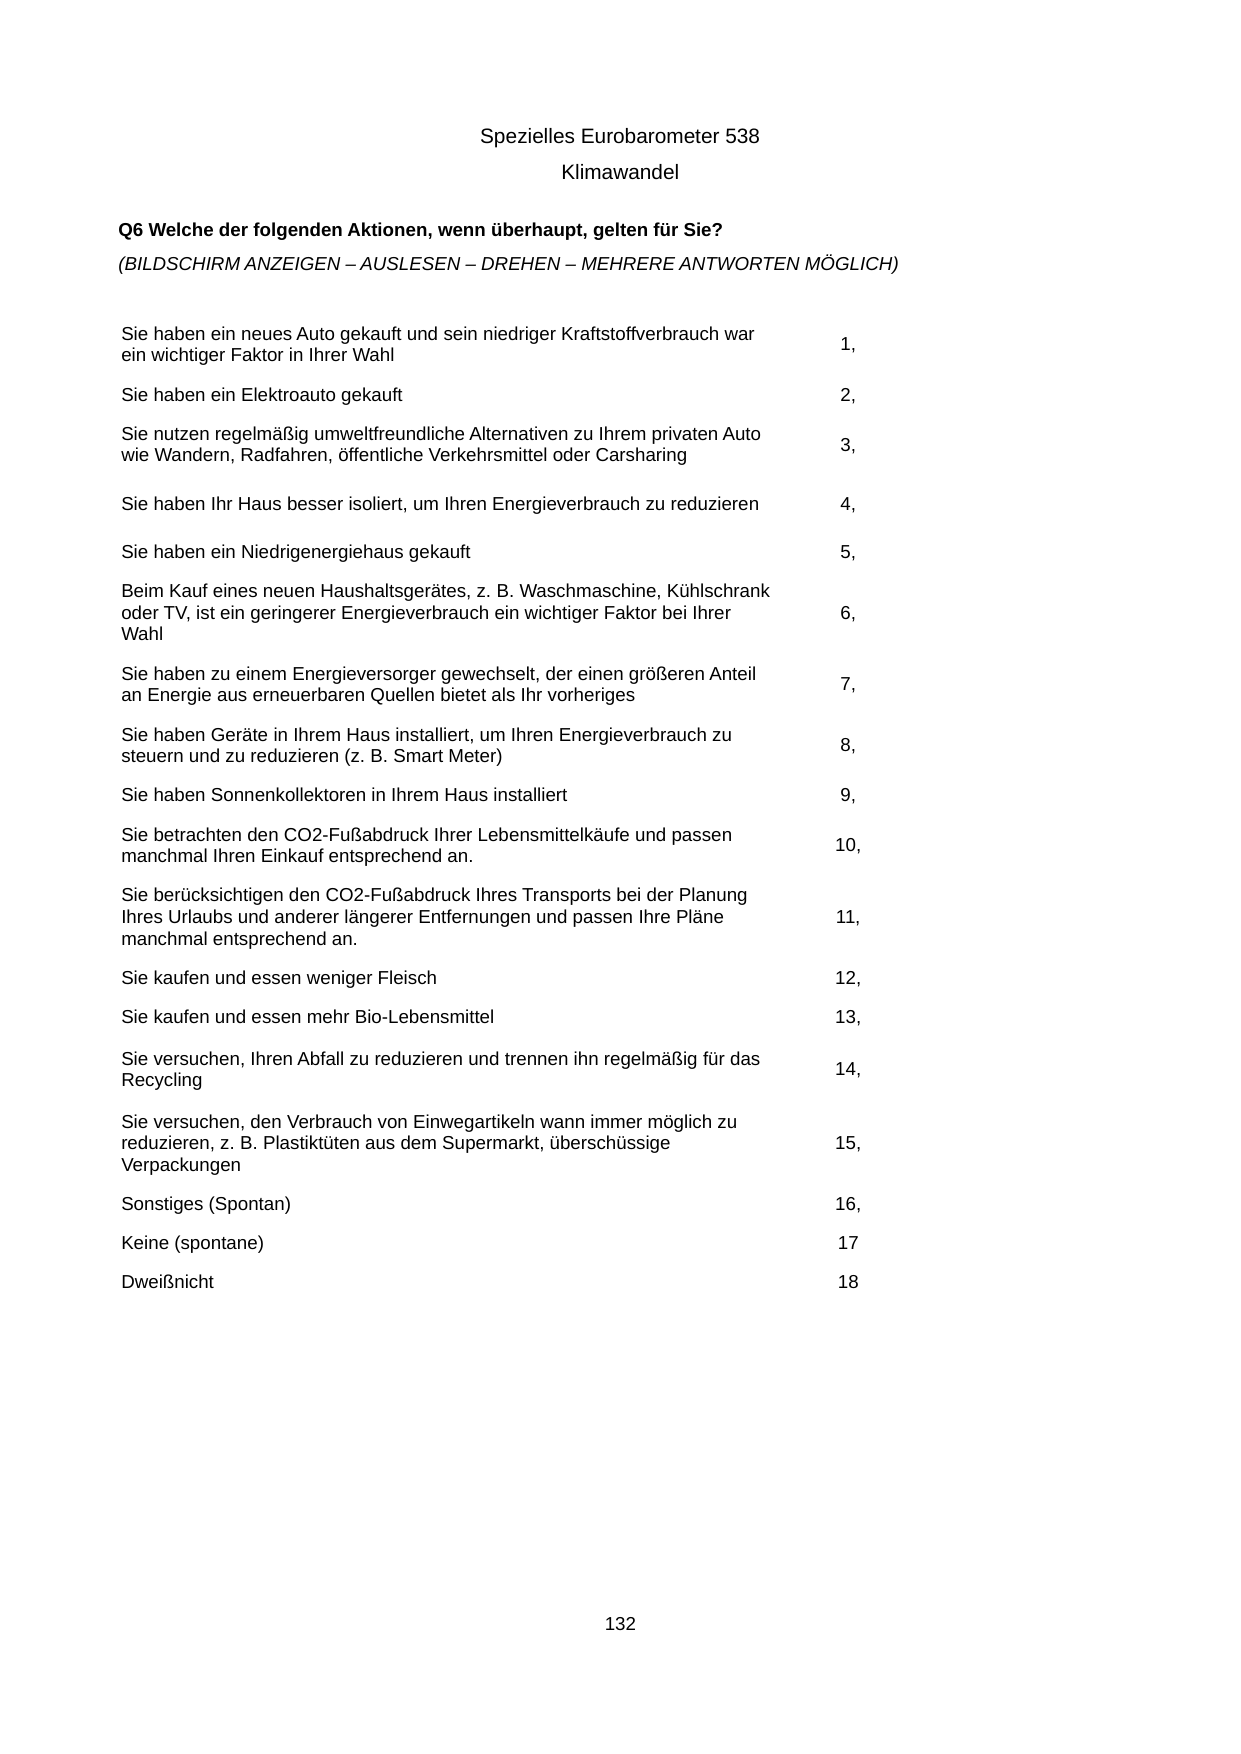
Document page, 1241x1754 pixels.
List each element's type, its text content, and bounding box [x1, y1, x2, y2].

table_cell 9, [779, 775, 917, 814]
table_cell Sie haben zu einem Energieversorger gewechselt, der einen größeren Anteil an Energie aus erneuerbaren Quellen bietet als Ihr vorheriges [118, 654, 779, 714]
table_cell Dweißnicht [118, 1263, 779, 1302]
table_cell Sie haben ein Elektroauto gekauft [118, 375, 779, 414]
text (BILDSCHIRM ANZEIGEN – AUSLESEN – DREHEN – MEHRERE ANTWORTEN MÖGLICH) [118, 253, 1122, 274]
table_cell 17 [779, 1223, 917, 1262]
table_cell 6, [779, 571, 917, 654]
table_cell 13, [779, 997, 917, 1036]
table_cell 18 [779, 1263, 917, 1302]
table_cell 14, [779, 1036, 917, 1102]
table_cell 2, [779, 375, 917, 414]
table_cell Keine (spontane) [118, 1223, 779, 1262]
table_cell 8, [779, 715, 917, 775]
table_cell Sie kaufen und essen weniger Fleisch [118, 958, 779, 997]
table_cell Sie haben Ihr Haus besser isoliert, um Ihren Energieverbrauch zu reduzieren [118, 475, 779, 532]
table_cell 7, [779, 654, 917, 714]
table_cell 10, [779, 815, 917, 875]
table_cell 3, [779, 414, 917, 474]
table_cell Sie berücksichtigen den CO2-Fußabdruck Ihres Transports bei der Planung Ihres Urlaubs und anderer längerer Entfernungen und passen Ihre Pläne manchmal entsprechend an. [118, 875, 779, 958]
table_cell Sie haben Sonnenkollektoren in Ihrem Haus installiert [118, 775, 779, 814]
table_cell 11, [779, 875, 917, 958]
table_header 1, [779, 314, 917, 374]
table_cell Beim Kauf eines neuen Haushaltsgerätes, z. B. Waschmaschine, Kühlschrank oder TV, ist ein geringerer Energieverbrauch ein wichtiger Faktor bei Ihrer Wahl [118, 571, 779, 654]
table_cell 4, [779, 475, 917, 532]
table_cell Sie nutzen regelmäßig umweltfreundliche Alternativen zu Ihrem privaten Auto wie Wandern, Radfahren, öffentliche Verkehrsmittel oder Carsharing [118, 414, 779, 474]
table_cell Sonstiges (Spontan) [118, 1184, 779, 1223]
text Q6 Welche der folgenden Aktionen, wenn überhaupt, gelten für Sie? [118, 219, 1122, 241]
table_cell 12, [779, 958, 917, 997]
table_header Sie haben ein neues Auto gekauft und sein niedriger Kraftstoffverbrauch war ein wichtiger Faktor in Ihrer Wahl [118, 314, 779, 374]
table_cell 16, [779, 1184, 917, 1223]
table_cell Sie betrachten den CO2-Fußabdruck Ihrer Lebensmittelkäufe und passen manchmal Ihren Einkauf entsprechend an. [118, 815, 779, 875]
table_cell 15, [779, 1102, 917, 1184]
table_cell Sie kaufen und essen mehr Bio-Lebensmittel [118, 997, 779, 1036]
table_cell Sie haben Geräte in Ihrem Haus installiert, um Ihren Energieverbrauch zu steuern und zu reduzieren (z. B. Smart Meter) [118, 715, 779, 775]
table_cell Sie versuchen, den Verbrauch von Einwegartikeln wann immer möglich zu reduzieren, z. B. Plastiktüten aus dem Supermarkt, überschüssige Verpackungen [118, 1102, 779, 1184]
table_cell Sie versuchen, Ihren Abfall zu reduzieren und trennen ihn regelmäßig für das Recycling [118, 1036, 779, 1102]
table_cell Sie haben ein Niedrigenergiehaus gekauft [118, 532, 779, 571]
table_cell 5, [779, 532, 917, 571]
